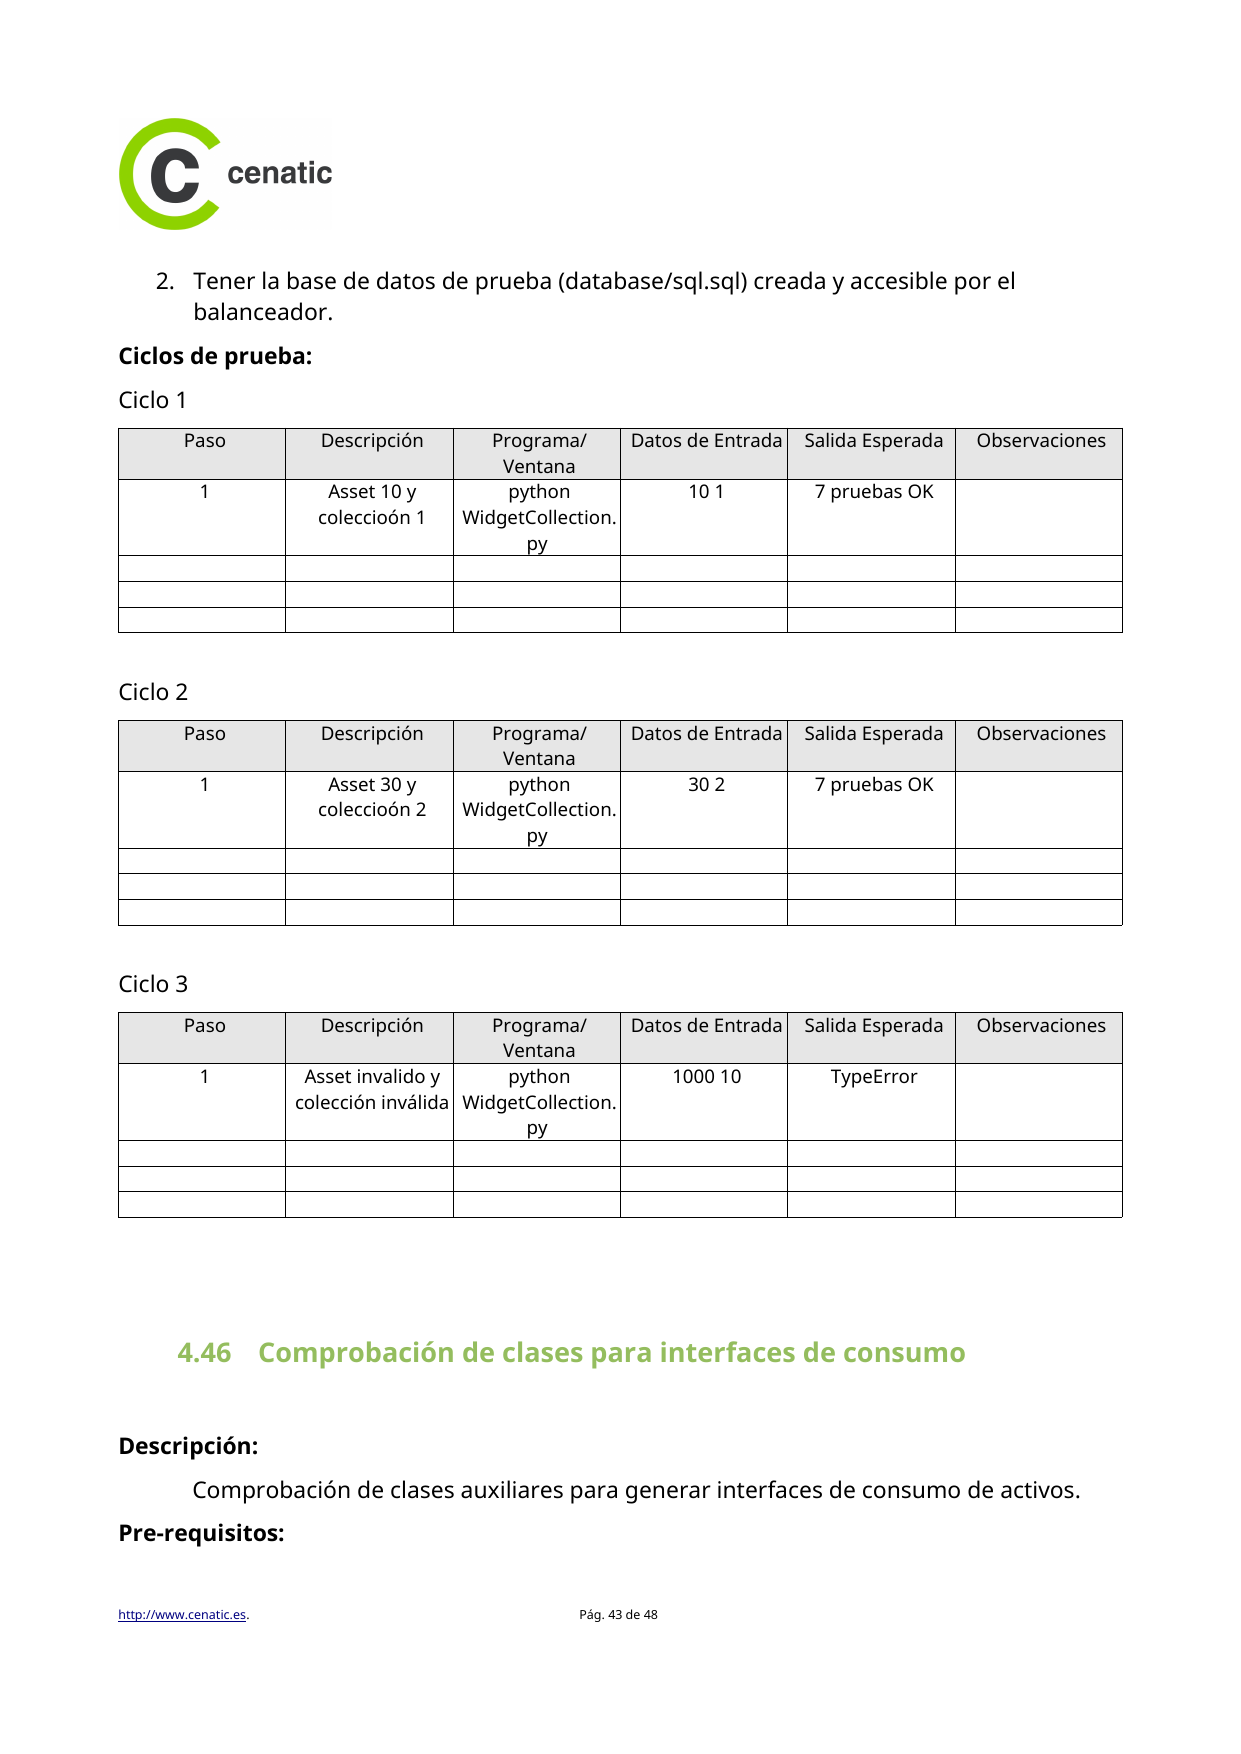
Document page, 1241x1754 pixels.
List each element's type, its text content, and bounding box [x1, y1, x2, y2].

table_cell [788, 582, 955, 607]
table_cell 1 [119, 1064, 285, 1140]
table_cell 1 [119, 772, 285, 848]
table_cell [956, 556, 1122, 581]
table_cell [119, 1141, 285, 1166]
table_cell [286, 900, 453, 924]
table_cell [454, 1141, 620, 1166]
table_cell [454, 1167, 620, 1191]
table_cell [621, 582, 787, 607]
text Ciclo 2 [118, 676, 1122, 707]
text Ciclo 1 [118, 384, 1122, 415]
list Tener la base de datos de prueba (database/sql.sql) creada y accesible por el balanceador. [156, 265, 1122, 328]
table_cell [286, 1141, 453, 1166]
table_cell python WidgetCollection.py [454, 772, 620, 848]
text Ciclo 3 [118, 968, 1122, 1000]
table_cell [119, 582, 285, 607]
table_cell python WidgetCollection.py [454, 1064, 620, 1140]
table_cell [956, 480, 1122, 555]
table_header Descripción [286, 1013, 453, 1063]
table_cell [454, 874, 620, 899]
table_header Datos de Entrada [621, 721, 787, 771]
table_cell [286, 1192, 453, 1217]
table_cell [956, 900, 1122, 924]
table_header Programa/Ventana [454, 1013, 620, 1063]
table_header Descripción [286, 721, 453, 771]
table_cell [956, 772, 1122, 848]
table_cell [621, 556, 787, 581]
picture [119, 118, 332, 230]
table_cell [956, 849, 1122, 873]
table_cell [454, 608, 620, 632]
table_cell [119, 874, 285, 899]
table_cell [621, 608, 787, 632]
table_cell [788, 608, 955, 632]
table_cell [621, 874, 787, 899]
table_header Paso [119, 1013, 285, 1063]
table_header Salida Esperada [788, 429, 955, 479]
table_cell [286, 1167, 453, 1191]
table_cell [788, 874, 955, 899]
table_cell [286, 582, 453, 607]
table_cell [119, 1167, 285, 1191]
table_header Datos de Entrada [621, 429, 787, 479]
table_cell [119, 849, 285, 873]
table_cell [956, 608, 1122, 632]
table_header Observaciones [956, 429, 1122, 479]
table_cell Asset invalido y colección inválida [286, 1064, 453, 1140]
table_cell [286, 556, 453, 581]
table_cell [956, 582, 1122, 607]
table_cell 30 2 [621, 772, 787, 848]
table_cell Asset 30 y coleccioón 2 [286, 772, 453, 848]
text Comprobación de clases auxiliares para generar interfaces de consumo de activos. [192, 1474, 1122, 1505]
table_cell [788, 1167, 955, 1191]
table_cell [788, 1141, 955, 1166]
table_cell [621, 1167, 787, 1191]
table_header Observaciones [956, 1013, 1122, 1063]
table_header Datos de Entrada [621, 1013, 787, 1063]
table_cell 10 1 [621, 480, 787, 555]
table_cell Asset 10 y coleccioón 1 [286, 480, 453, 555]
table_header Paso [119, 429, 285, 479]
table_header Programa/Ventana [454, 721, 620, 771]
table_cell [119, 900, 285, 924]
table_cell [119, 608, 285, 632]
table_cell [956, 1167, 1122, 1191]
table_cell 1 [119, 480, 285, 555]
subtitle Comprobación de clases para interfaces de consumo [118, 1334, 1122, 1371]
table_cell [454, 582, 620, 607]
table_cell TypeError [788, 1064, 955, 1140]
table_cell [119, 1192, 285, 1217]
table_cell 7 pruebas OK [788, 772, 955, 848]
table_cell 7 pruebas OK [788, 480, 955, 555]
table_cell [454, 1192, 620, 1217]
table_cell [286, 849, 453, 873]
table_header Observaciones [956, 721, 1122, 771]
table_cell [621, 1192, 787, 1217]
table_cell [119, 556, 285, 581]
text Descripción: [118, 1430, 1122, 1461]
table_header Paso [119, 721, 285, 771]
table_cell [788, 849, 955, 873]
table_cell [788, 1192, 955, 1217]
table_cell [621, 900, 787, 924]
table_cell python WidgetCollection.py [454, 480, 620, 555]
table_cell [956, 1141, 1122, 1166]
table_cell [956, 1064, 1122, 1140]
table_cell [956, 874, 1122, 899]
table_cell [454, 849, 620, 873]
table_cell [454, 900, 620, 924]
table_cell [621, 849, 787, 873]
table_cell 1000 10 [621, 1064, 787, 1140]
table_header Salida Esperada [788, 1013, 955, 1063]
table_cell [286, 608, 453, 632]
table_cell [286, 874, 453, 899]
table_header Descripción [286, 429, 453, 479]
text Ciclos de prueba: [118, 340, 1122, 371]
table_cell [788, 556, 955, 581]
text Pre-requisitos: [118, 1517, 1122, 1549]
table_cell [621, 1141, 787, 1166]
table_cell [956, 1192, 1122, 1217]
table_cell [788, 900, 955, 924]
table_cell [454, 556, 620, 581]
table_header Programa/Ventana [454, 429, 620, 479]
table_header Salida Esperada [788, 721, 955, 771]
